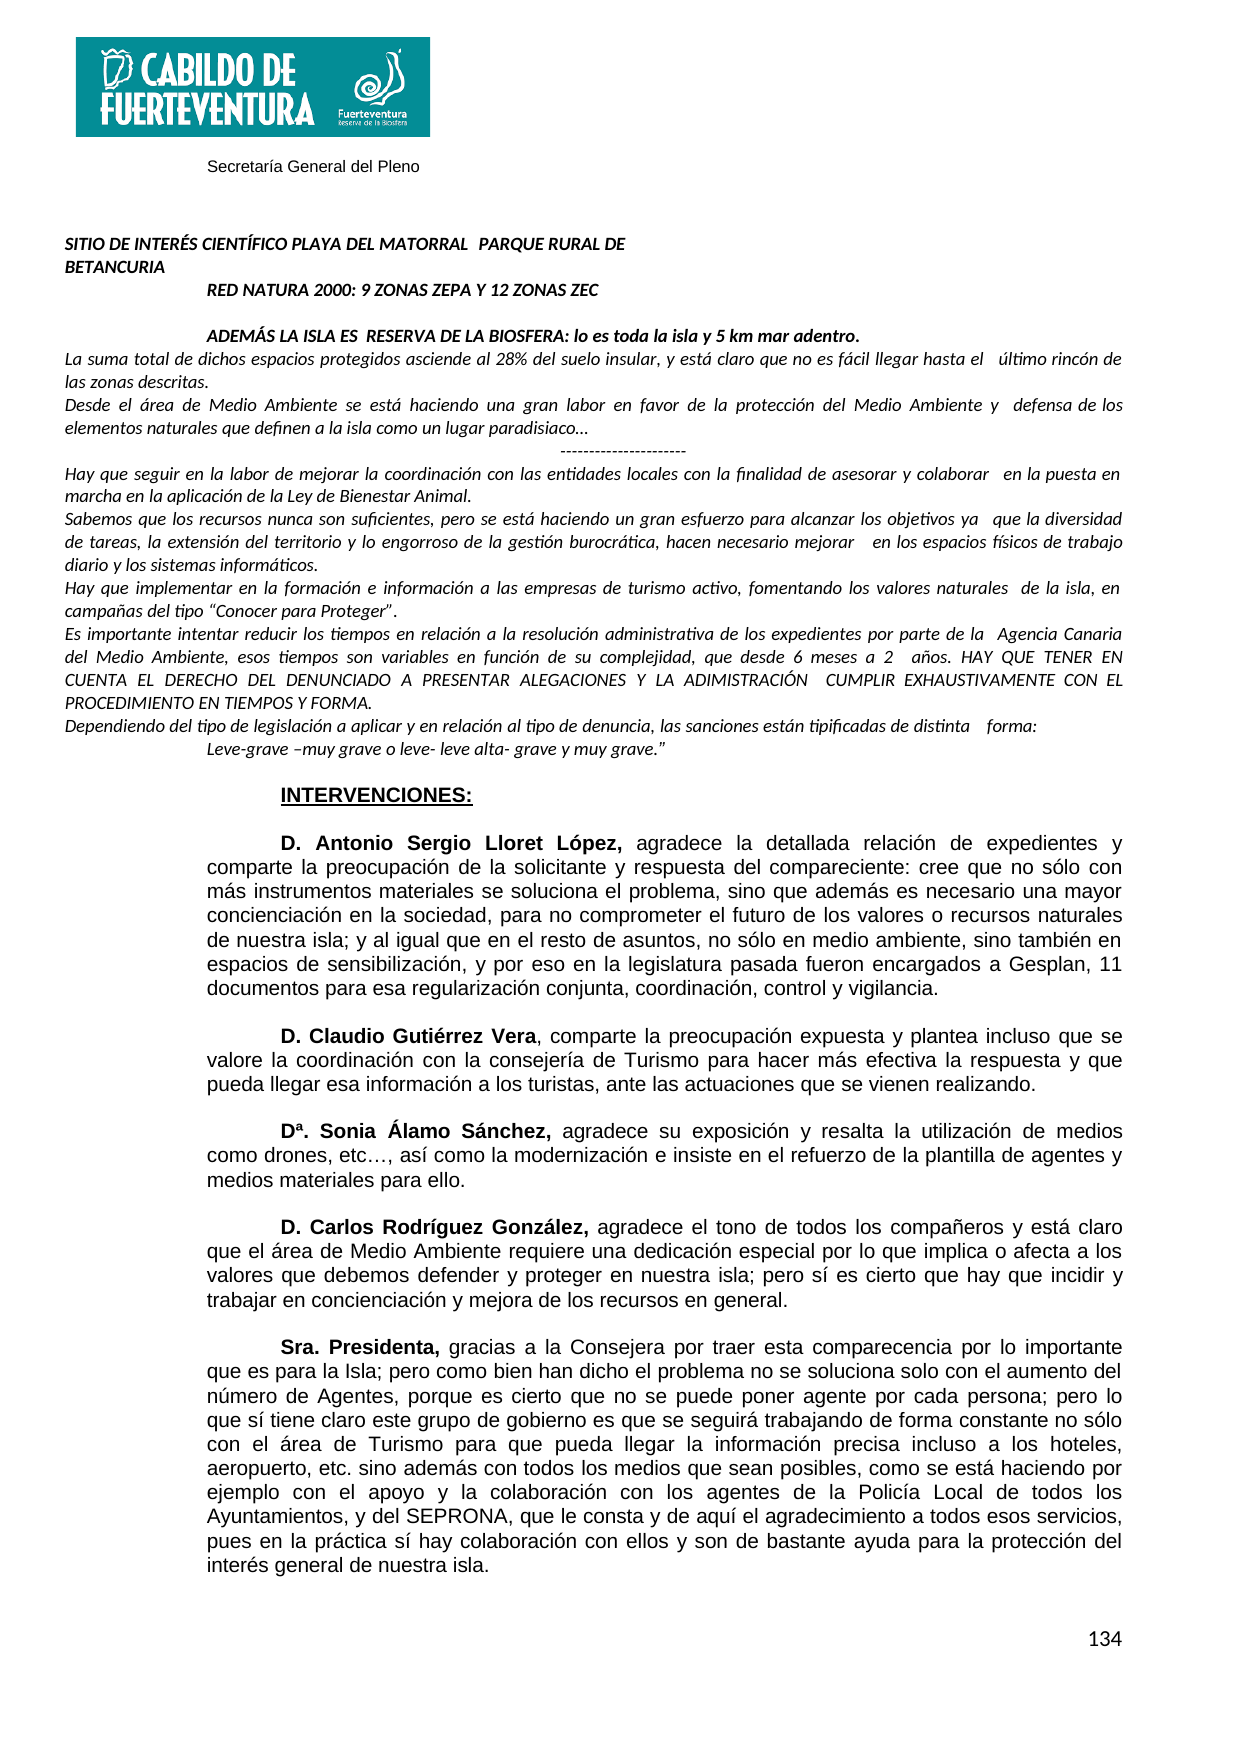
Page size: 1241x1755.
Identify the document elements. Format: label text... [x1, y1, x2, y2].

text Desde el área de Medio Ambiente se está haciendo una gran labor en favor de la protección del Medio Ambiente y defensa de los elementos naturales que definen a la isla como un lugar paradisiaco… [64, 393, 1123, 439]
text Hay que implementar en la formación e información a las empresas de turismo activo, fomentando los valores naturales de la isla, en campañas del tipo “Conocer para Proteger”. [64, 576, 1123, 622]
text RED NATURA 2000: 9 ZONAS ZEPA Y 12 ZONAS ZEC [207, 278, 1134, 301]
text ADEMÁS LA ISLA ES RESERVA DE LA BIOSFERA: lo es toda la isla y 5 km mar adentro. [207, 324, 1134, 347]
text Leve-grave –muy grave o leve- leve alta- grave y muy grave.” [207, 737, 1134, 759]
text Dependiendo del tipo de legislación a aplicar y en relación al tipo de denuncia, las sanciones están tipificadas de distinta forma: [64, 714, 1123, 737]
text Hay que seguir en la labor de mejorar la coordinación con las entidades locales con la finalidad de asesorar y colaborar en la puesta en marcha en la aplicación de la Ley de Bienestar Animal. [64, 462, 1123, 507]
text Es importante intentar reducir los tiempos en relación a la resolución administrativa de los expedientes por parte de la Agencia Canaria del Medio Ambiente, esos tiempos son variables en función de su complejidad, que desde 6 meses a 2 años. HAY QUE TENER EN CUENTA EL DERECHO DEL DENUNCIADO A PRESENTAR ALEGACIONES Y LA ADIMISTRACIÓN CUMPLIR EXHAUSTIVAMENTE CON EL PROCEDIMIENTO EN TIEMPOS Y FORMA. [64, 622, 1123, 714]
text Dª. Sonia Álamo Sánchez, agradece su exposición y resalta la utilización de medios como drones, etc…, así como la modernización e insiste en el refuerzo de la plantilla de agentes y medios materiales para ello. [207, 1119, 1123, 1191]
text D. Carlos Rodríguez González, agradece el tono de todos los compañeros y está claro que el área de Medio Ambiente requiere una dedicación especial por lo que implica o afecta a los valores que debemos defender y proteger en nuestra isla; pero sí es cierto que hay que incidir y trabajar en concienciación y mejora de los recursos en general. [207, 1215, 1123, 1311]
text Sra. Presidenta, gracias a la Consejera por traer esta comparecencia por lo importante que es para la Isla; pero como bien han dicho el problema no se soluciona solo con el aumento del número de Agentes, porque es cierto que no se puede poner agente por cada persona; pero lo que sí tiene claro este grupo de gobierno es que se seguirá trabajando de forma constante no sólo con el área de Turismo para que pueda llegar la información precisa incluso a los hoteles, aeropuerto, etc. sino además con todos los medios que sean posibles, como se está haciendo por ejemplo con el apoyo y la colaboración con los agentes de la Policía Local de todos los Ayuntamientos, y del SEPRONA, que le consta y de aquí el agradecimiento a todos esos servicios, pues en la práctica sí hay colaboración con ellos y son de bastante ayuda para la protección del interés general de nuestra isla. [207, 1335, 1123, 1577]
text D. Antonio Sergio Lloret López, agradece la detallada relación de expedientes y comparte la preocupación de la solicitante y respuesta del compareciente: cree que no sólo con más instrumentos materiales se soluciona el problema, sino que además es necesario una mayor concienciación en la sociedad, para no comprometer el futuro de los valores o recursos naturales de nuestra isla; y al igual que en el resto de asuntos, no sólo en medio ambiente, sino también en espacios de sensibilización, y por eso en la legislatura pasada fueron encargados a Gesplan, 11 documentos para esa regularización conjunta, coordinación, control y vigilancia. [207, 831, 1123, 1000]
text ---------------------- [114, 439, 1134, 462]
text Sabemos que los recursos nunca son suficientes, pero se está haciendo un gran esfuerzo para alcanzar los objetivos ya que la diversidad de tareas, la extensión del territorio y lo engorroso de la gestión burocrática, hacen necesario mejorar en los espacios físicos de trabajo diario y los sistemas informáticos. [64, 507, 1123, 576]
subtitle INTERVENCIONES: [280, 783, 1134, 807]
text La suma total de dichos espacios protegidos asciende al 28% del suelo insular, y está claro que no es fácil llegar hasta el último rincón de las zonas descritas. [64, 347, 1123, 393]
subtitle SITIO DE INTERÉS CIENTÍFICO PLAYA DEL MATORRAL PARQUE RURAL DE BETANCURIA [64, 232, 671, 278]
text D. Claudio Gutiérrez Vera, comparte la preocupación expuesta y plantea incluso que se valore la coordinación con la consejería de Turismo para hacer más efectiva la respuesta y que pueda llegar esa información a los turistas, ante las actuaciones que se vienen realizando. [207, 1023, 1123, 1096]
